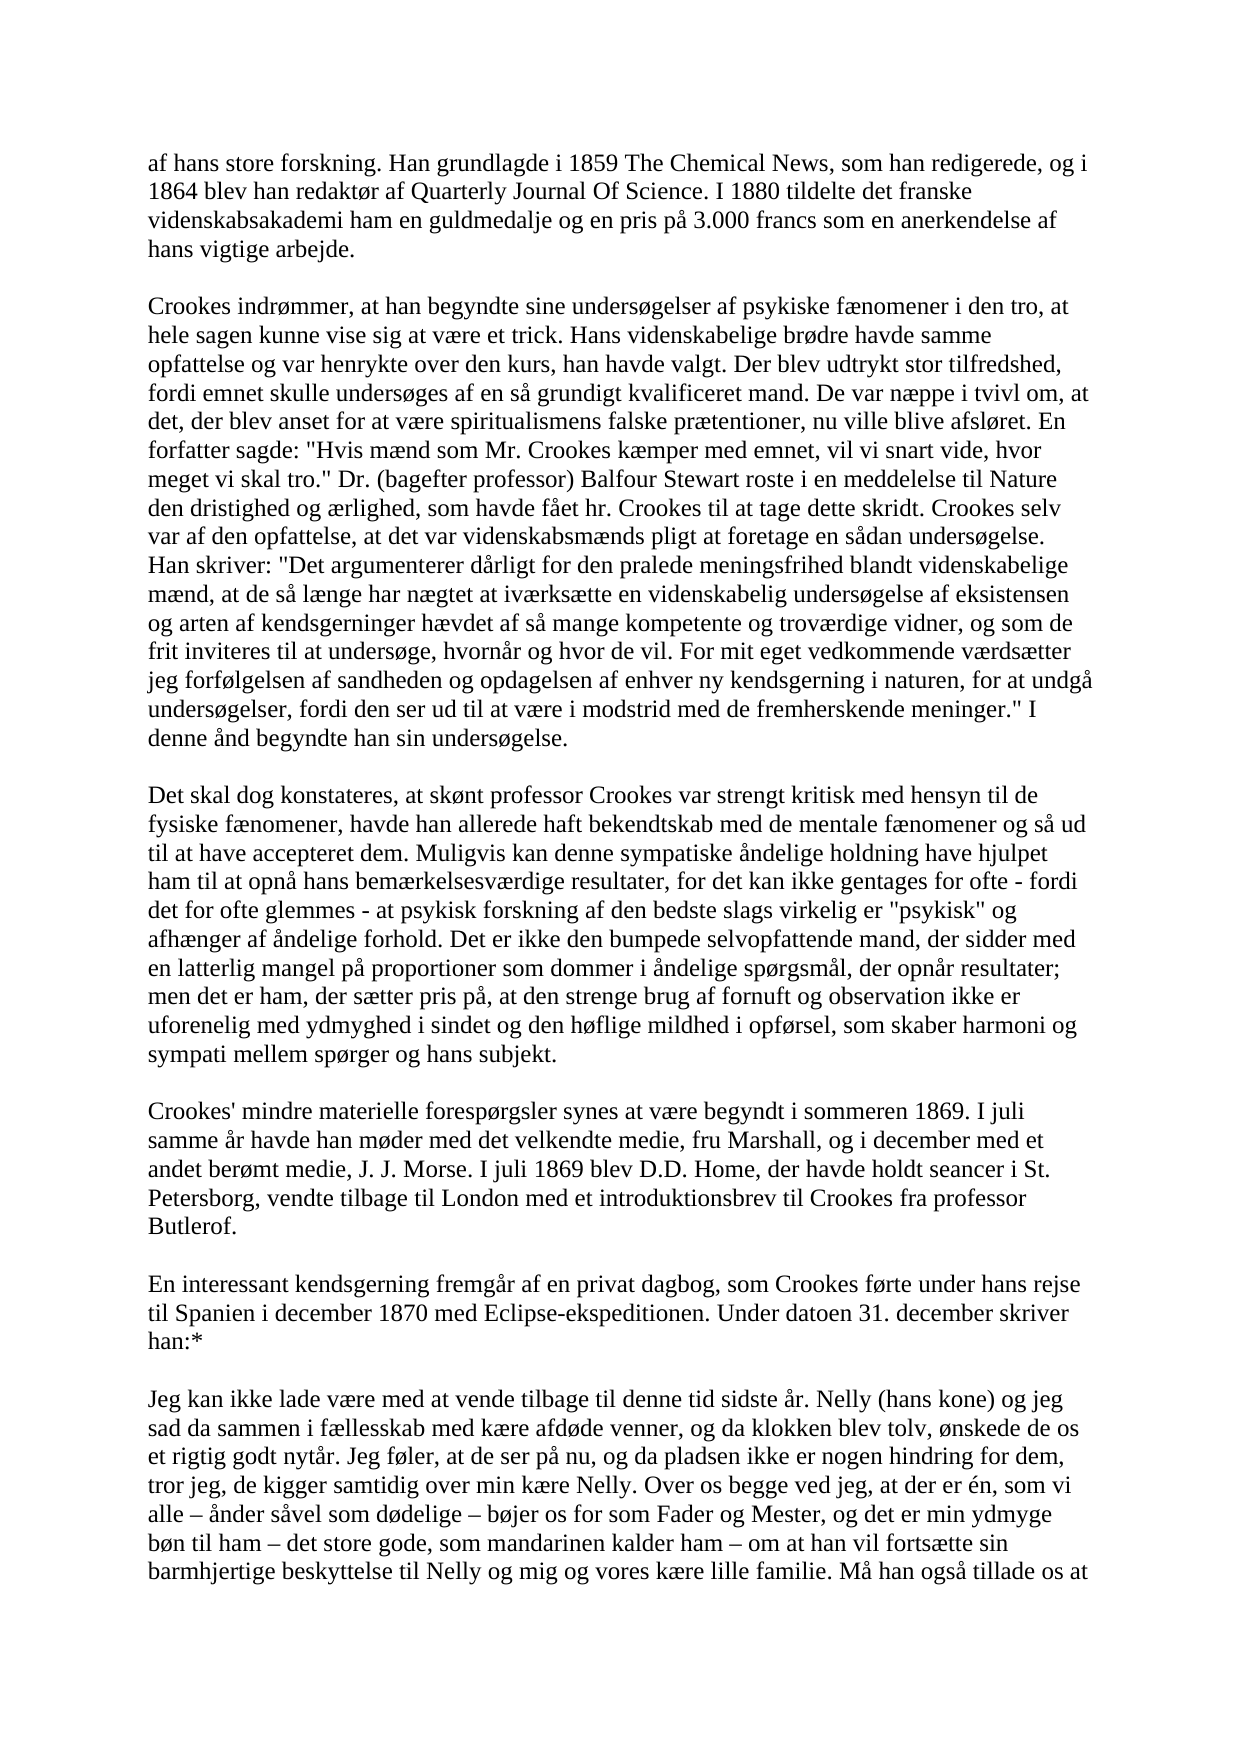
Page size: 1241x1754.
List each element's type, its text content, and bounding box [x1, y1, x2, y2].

text af hans store forskning. Han grundlagde i 1859 The Chemical News, som han redigerede, og i 1864 blev han redaktør af Quarterly Journal Of Science. I 1880 tildelte det franske videnskabsakademi ham en guldmedalje og en pris på 3.000 francs som en anerkendelse af hans vigtige arbejde. [148, 148, 1093, 263]
text Crookes' mindre materielle forespørgsler synes at være begyndt i sommeren 1869. I juli samme år havde han møder med det velkendte medie, fru Marshall, og i december med et andet berømt medie, J. J. Morse. I juli 1869 blev D.D. Home, der havde holdt seancer i St. Petersborg, vendte tilbage til London med et introduktionsbrev til Crookes fra professor Butlerof. [148, 1096, 1093, 1240]
text Jeg kan ikke lade være med at vende tilbage til denne tid sidste år. Nelly (hans kone) og jeg sad da sammen i fællesskab med kære afdøde venner, og da klokken blev tolv, ønskede de os et rigtig godt nytår. Jeg føler, at de ser på nu, og da pladsen ikke er nogen hindring for dem, tror jeg, de kigger samtidig over min kære Nelly. Over os begge ved jeg, at der er én, som vi alle – ånder såvel som dødelige – bøjer os for som Fader og Mester, og det er min ydmyge bøn til ham – det store gode, som mandarinen kalder ham – om at han vil fortsætte sin barmhjertige beskyttelse til Nelly og mig og vores kære lille familie. Må han også tillade os at [148, 1384, 1093, 1585]
text Det skal dog konstateres, at skønt professor Crookes var strengt kritisk med hensyn til de fysiske fænomener, havde han allerede haft bekendtskab med de mentale fænomener og så ud til at have accepteret dem. Muligvis kan denne sympatiske åndelige holdning have hjulpet ham til at opnå hans bemærkelsesværdige resultater, for det kan ikke gentages for ofte - fordi det for ofte glemmes - at psykisk forskning af den bedste slags virkelig er "psykisk" og afhænger af åndelige forhold. Det er ikke den bumpede selvopfattende mand, der sidder med en latterlig mangel på proportioner som dommer i åndelige spørgsmål, der opnår resultater; men det er ham, der sætter pris på, at den strenge brug af fornuft og observation ikke er uforenelig med ydmyghed i sindet og den høflige mildhed i opførsel, som skaber harmoni og sympati mellem spørger og hans subjekt. [148, 780, 1093, 1068]
text Crookes indrømmer, at han begyndte sine undersøgelser af psykiske fænomener i den tro, at hele sagen kunne vise sig at være et trick. Hans videnskabelige brødre havde samme opfattelse og var henrykte over den kurs, han havde valgt. Der blev udtrykt stor tilfredshed, fordi emnet skulle undersøges af en så grundigt kvalificeret mand. De var næppe i tvivl om, at det, der blev anset for at være spiritualismens falske prætentioner, nu ville blive afsløret. En forfatter sagde: "Hvis mænd som Mr. Crookes kæmper med emnet, vil vi snart vide, hvor meget vi skal tro." Dr. (bagefter professor) Balfour Stewart roste i en meddelelse til Nature den dristighed og ærlighed, som havde fået hr. Crookes til at tage dette skridt. Crookes selv var af den opfattelse, at det var videnskabsmænds pligt at foretage en sådan undersøgelse. Han skriver: "Det argumenterer dårligt for den pralede meningsfrihed blandt videnskabelige mænd, at de så længe har nægtet at iværksætte en videnskabelig undersøgelse af eksistensen og arten af ​​kendsgerninger hævdet af så mange kompetente og troværdige vidner, og som de frit inviteres til at undersøge, hvornår og hvor de vil. For mit eget vedkommende værdsætter jeg forfølgelsen af ​​sandheden og opdagelsen af ​​enhver ny kendsgerning i naturen, for at undgå undersøgelser, fordi den ser ud til at være i modstrid med de fremherskende meninger." I denne ånd begyndte han sin undersøgelse. [148, 291, 1093, 751]
text En interessant kendsgerning fremgår af en privat dagbog, som Crookes førte under hans rejse til Spanien i december 1870 med Eclipse-ekspeditionen. Under datoen 31. december skriver han:* [148, 1269, 1093, 1355]
